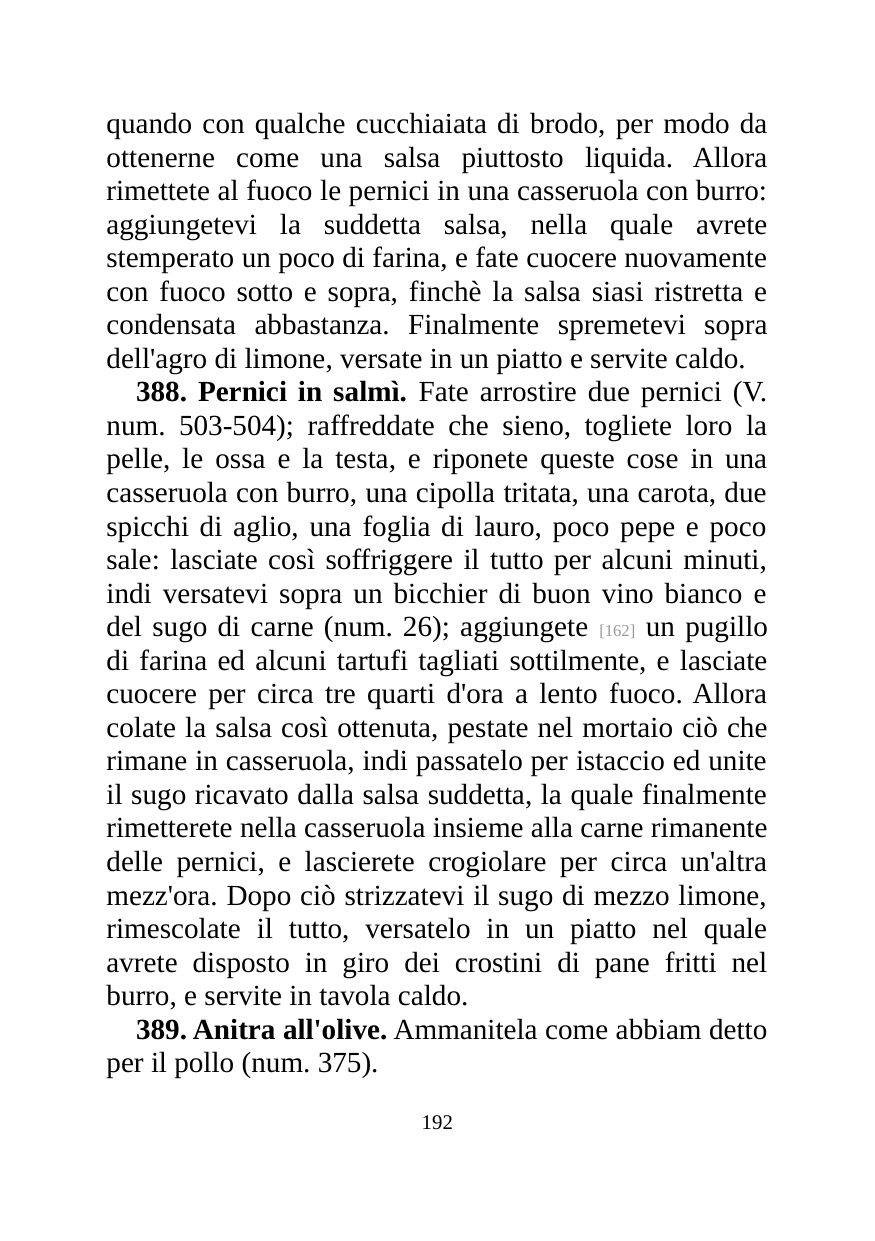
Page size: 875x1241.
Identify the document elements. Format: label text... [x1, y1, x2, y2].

text quando con qualche cucchiaiata di brodo, per modo da ottenerne come una salsa piuttosto liquida. Allora rimettete al fuoco le pernici in una casseruola con burro: aggiungetevi la suddetta salsa, nella quale avrete stemperato un poco di farina, e fate cuocere nuovamente con fuoco sotto e sopra, finchè la salsa siasi ristretta e condensata abbastanza. Finalmente spremetevi sopra dell'agro di limone, versate in un piatto e servite caldo. [106, 106, 768, 374]
text 388. Pernici in salmì. Fate arrostire due pernici (V. num. 503-504); raffreddate che sieno, togliete loro la pelle, le ossa e la testa, e riponete queste cose in una casseruola con burro, una cipolla tritata, una carota, due spicchi di aglio, una foglia di lauro, poco pepe e poco sale: lasciate così soffriggere il tutto per alcuni minuti, indi versatevi sopra un bicchier di buon vino bianco e del sugo di carne (num. 26); aggiungete [162] un pugillo di farina ed alcuni tartufi tagliati sottilmente, e lasciate cuocere per circa tre quarti d'ora a lento fuoco. Allora colate la salsa così ottenuta, pestate nel mortaio ciò che rimane in casseruola, indi passatelo per istaccio ed unite il sugo ricavato dalla salsa suddetta, la quale finalmente rimetterete nella casseruola insieme alla carne rimanente delle pernici, e lascierete crogiolare per circa un'altra mezz'ora. Dopo ciò strizzatevi il sugo di mezzo limone, rimescolate il tutto, versatelo in un piatto nel quale avrete disposto in giro dei crostini di pane fritti nel burro, e servite in tavola caldo. [106, 374, 768, 1012]
text 389. Anitra all'olive. Ammanitela come abbiam detto per il pollo (num. 375). [106, 1012, 768, 1079]
